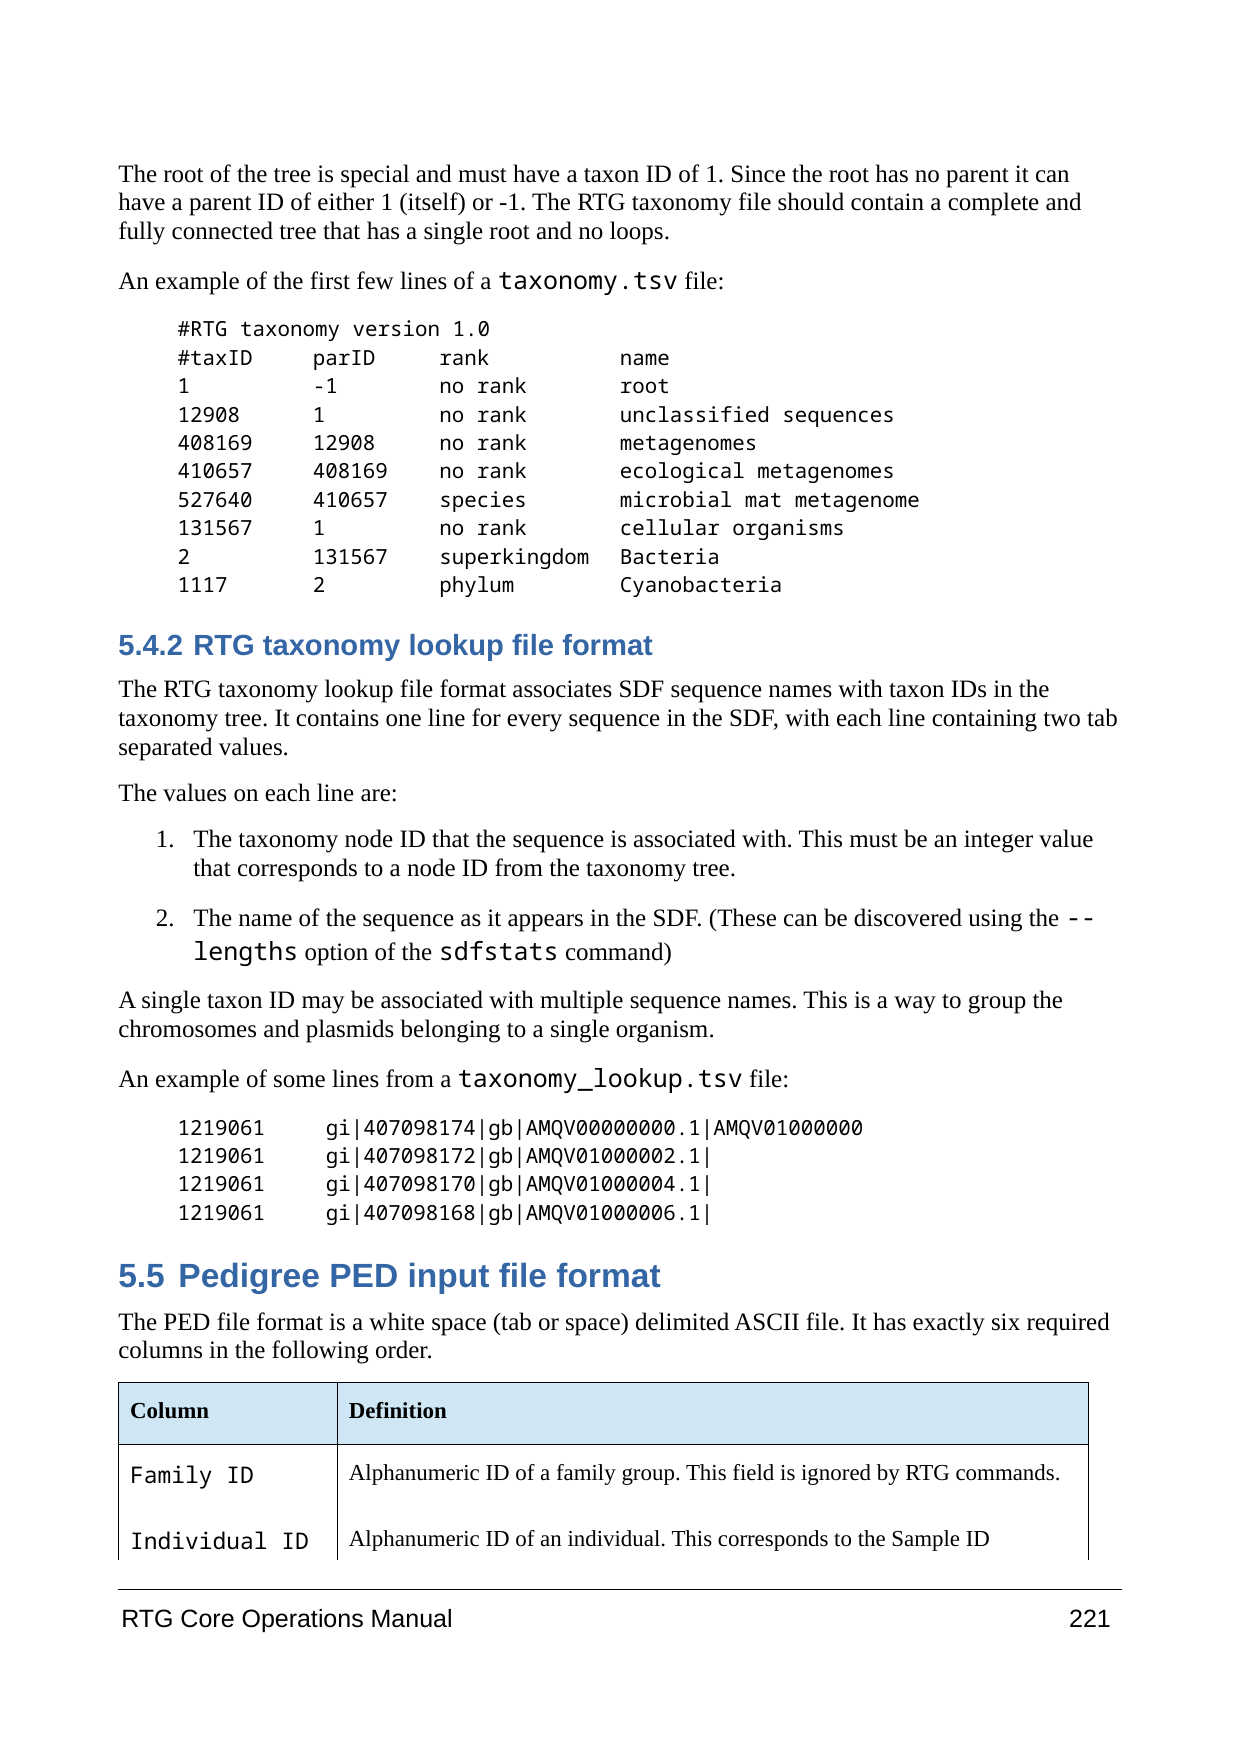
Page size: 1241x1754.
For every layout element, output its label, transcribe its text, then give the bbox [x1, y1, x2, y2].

table_header Column [119, 1383, 337, 1444]
text 1 -1 no rank root [177, 371, 1122, 400]
text 527640 410657 species microbial mat metagenome [177, 485, 1122, 513]
text 1219061 gi|407098172|gb|AMQV01000002.1| [177, 1141, 1122, 1169]
text 408169 12908 no rank metagenomes [177, 428, 1122, 457]
text #RTG taxonomy version 1.0 [177, 314, 1122, 343]
text 1219061 gi|407098168|gb|AMQV01000006.1| [177, 1198, 1122, 1226]
text The RTG taxonomy lookup file format associates SDF sequence names with taxon IDs in the taxonomy tree. It contains one line for every sequence in the SDF, with each line containing two tab separated values. [118, 674, 1122, 760]
text 131567 1 no rank cellular organisms [177, 513, 1122, 542]
table_cell Individual ID [119, 1511, 337, 1560]
text 1219061 gi|407098174|gb|AMQV00000000.1|AMQV01000000 [177, 1113, 1122, 1141]
table_header Definition [338, 1383, 1088, 1444]
text An example of some lines from a taxonomy_lookup.tsv file: [118, 1061, 1122, 1095]
subtitle RTG taxonomy lookup file format [118, 628, 1122, 662]
text 1117 2 phylum Cyanobacteria [177, 570, 1122, 599]
text 2 131567 superkingdom Bacteria [177, 542, 1122, 570]
text A single taxon ID may be associated with multiple sequence names. This is a way to group the chromosomes and plasmids belonging to a single organism. [118, 986, 1122, 1043]
subtitle Pedigree PED input file format [118, 1256, 1122, 1294]
table_cell Family ID [119, 1445, 337, 1511]
text #taxID parID rank name [177, 343, 1122, 371]
text The values on each line are: [118, 778, 1122, 807]
text The root of the tree is special and must have a taxon ID of 1. Since the root has no parent it can have a parent ID of either 1 (itself) or -1. The RTG taxonomy file should contain a complete and fully connected tree that has a single root and no loops. [118, 159, 1122, 245]
text 410657 408169 no rank ecological metagenomes [177, 457, 1122, 485]
table_cell Alphanumeric ID of an individual. This corresponds to the Sample ID [338, 1511, 1088, 1560]
text The PED file format is a white space (tab or space) delimited ASCII file. It has exactly six required columns in the following order. [118, 1307, 1122, 1364]
table_cell Alphanumeric ID of a family group. This field is ignored by RTG commands. [338, 1445, 1088, 1511]
list The taxonomy node ID that the sequence is associated with. This must be an integer value that corresponds to a node ID from the taxonomy tree. [156, 824, 1122, 882]
text 12908 1 no rank unclassified sequences [177, 400, 1122, 428]
list The name of the sequence as it appears in the SDF. (These can be discovered using the --lengths option of the sdfstats command) [156, 900, 1122, 968]
text 1219061 gi|407098170|gb|AMQV01000004.1| [177, 1169, 1122, 1198]
text An example of the first few lines of a taxonomy.tsv file: [118, 263, 1122, 297]
